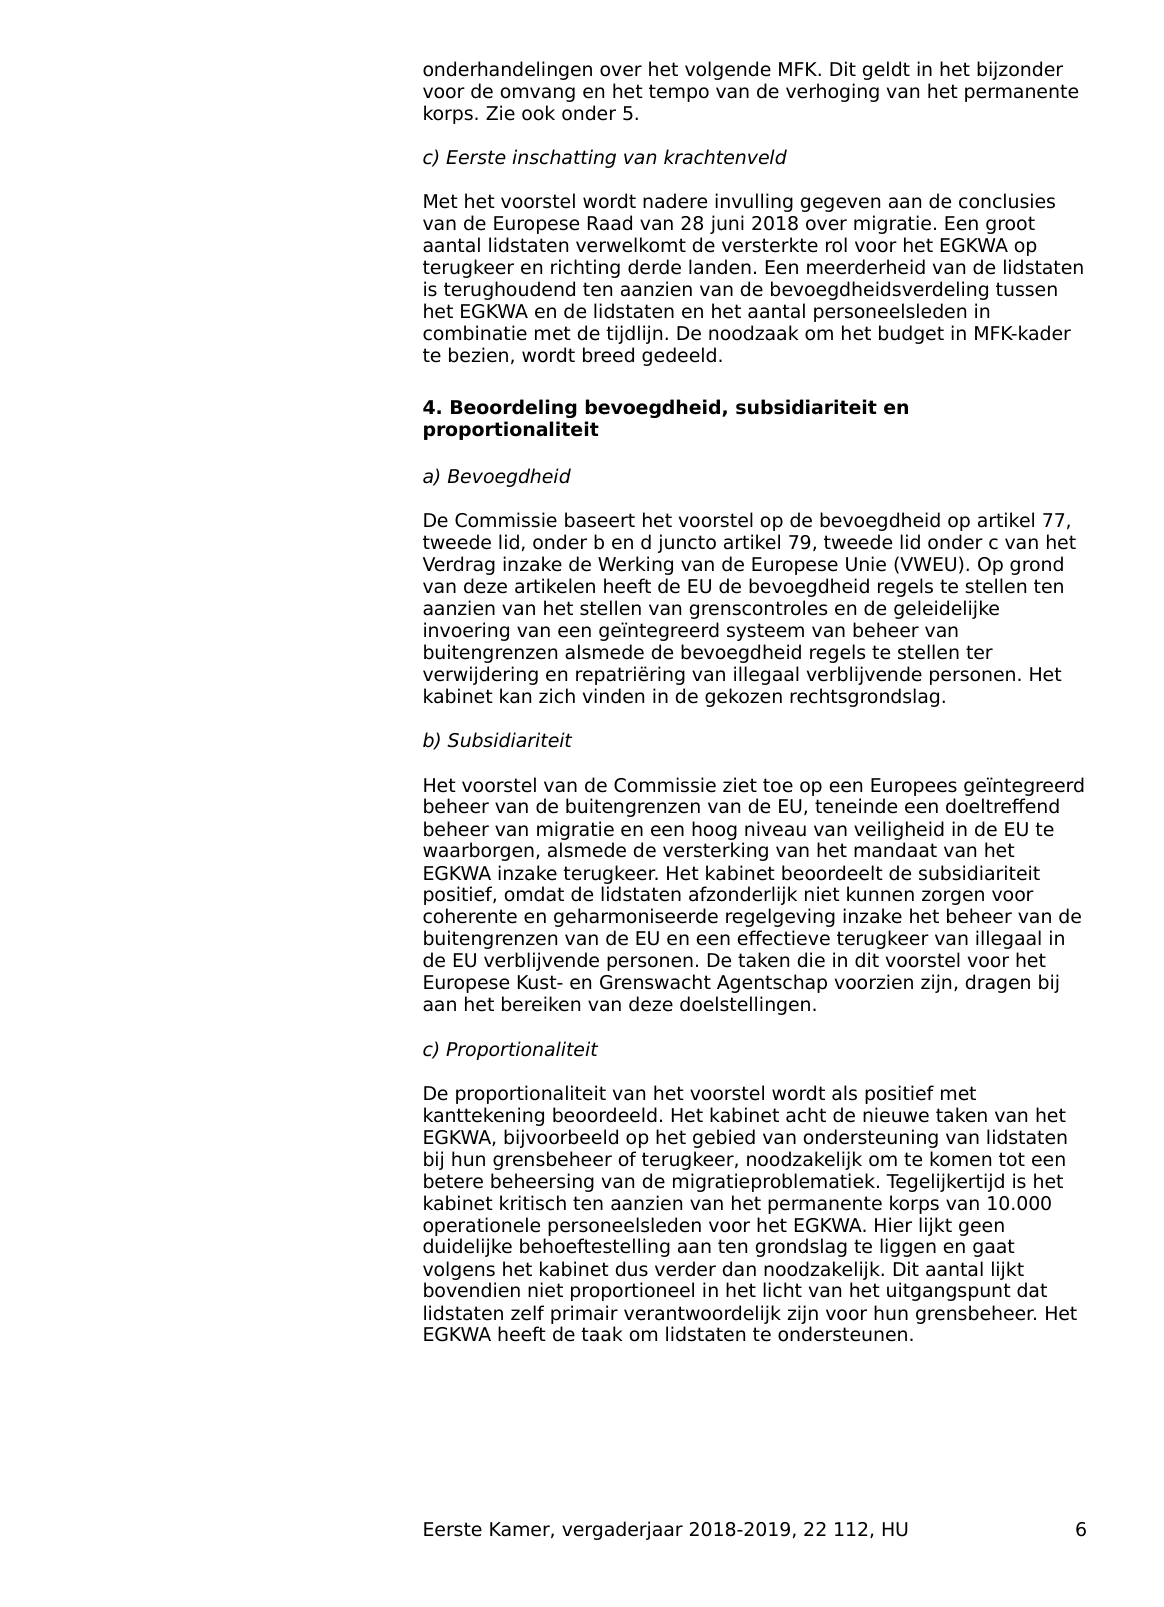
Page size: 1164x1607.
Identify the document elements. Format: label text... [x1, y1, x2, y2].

text De Commissie baseert het voorstel op de bevoegdheid op artikel 77, tweede lid, onder b en d juncto artikel 79, tweede lid onder c van het Verdrag inzake de Werking van de Europese Unie (VWEU). Op grond van deze artikelen heeft de EU de bevoegdheid regels te stellen ten aanzien van het stellen van grenscontroles en de geleidelijke invoering van een geïntegreerd systeem van beheer van buitengrenzen alsmede de bevoegdheid regels te stellen ter verwijdering en repatriëring van illegaal verblijvende personen. Het kabinet kan zich vinden in de gekozen rechtsgrondslag. [422, 510, 1087, 708]
text onderhandelingen over het volgende MFK. Dit geldt in het bijzonder voor de omvang en het tempo van de verhoging van het permanente korps. Zie ook onder 5. [422, 59, 1087, 125]
subtitle a) Bevoegdheid [422, 466, 1087, 488]
subtitle 4. Beoordeling bevoegdheid, subsidiariteit en proportionaliteit [422, 397, 1087, 441]
text Het voorstel van de Commissie ziet toe op een Europees geïntegreerd beheer van de buitengrenzen van de EU, teneinde een doeltreffend beheer van migratie en een hoog niveau van veiligheid in de EU te waarborgen, alsmede de versterking van het mandaat van het EGKWA inzake terugkeer. Het kabinet beoordeelt de subsidiariteit positief, omdat de lidstaten afzonderlijk niet kunnen zorgen voor coherente en geharmoniseerde regelgeving inzake het beheer van de buitengrenzen van de EU en een effectieve terugkeer van illegaal in de EU verblijvende personen. De taken die in dit voorstel voor het Europese Kust- en Grenswacht Agentschap voorzien zijn, dragen bij aan het bereiken van deze doelstellingen. [422, 774, 1087, 1016]
subtitle c) Proportionaliteit [422, 1038, 1087, 1060]
subtitle c) Eerste inschatting van krachtenveld [422, 147, 1087, 169]
text Met het voorstel wordt nadere invulling gegeven aan de conclusies van de Europese Raad van 28 juni 2018 over migratie. Een groot aantal lidstaten verwelkomt de versterkte rol voor het EGKWA op terugkeer en richting derde landen. Een meerderheid van de lidstaten is terughoudend ten aanzien van de bevoegdheidsverdeling tussen het EGKWA en de lidstaten en het aantal personeelsleden in combinatie met de tijdlijn. De noodzaak om het budget in MFK-kader te bezien, wordt breed gedeeld. [422, 191, 1087, 367]
text De proportionaliteit van het voorstel wordt als positief met kanttekening beoordeeld. Het kabinet acht de nieuwe taken van het EGKWA, bijvoorbeeld op het gebied van ondersteuning van lidstaten bij hun grensbeheer of terugkeer, noodzakelijk om te komen tot een betere beheersing van de migratieproblematiek. Tegelijkertijd is het kabinet kritisch ten aanzien van het permanente korps van 10.000 operationele personeelsleden voor het EGKWA. Hier lijkt geen duidelijke behoeftestelling aan ten grondslag te liggen en gaat volgens het kabinet dus verder dan noodzakelijk. Dit aantal lijkt bovendien niet proportioneel in het licht van het uitgangspunt dat lidstaten zelf primair verantwoordelijk zijn voor hun grensbeheer. Het EGKWA heeft de taak om lidstaten te ondersteunen. [422, 1083, 1087, 1346]
subtitle b) Subsidiariteit [422, 730, 1087, 752]
